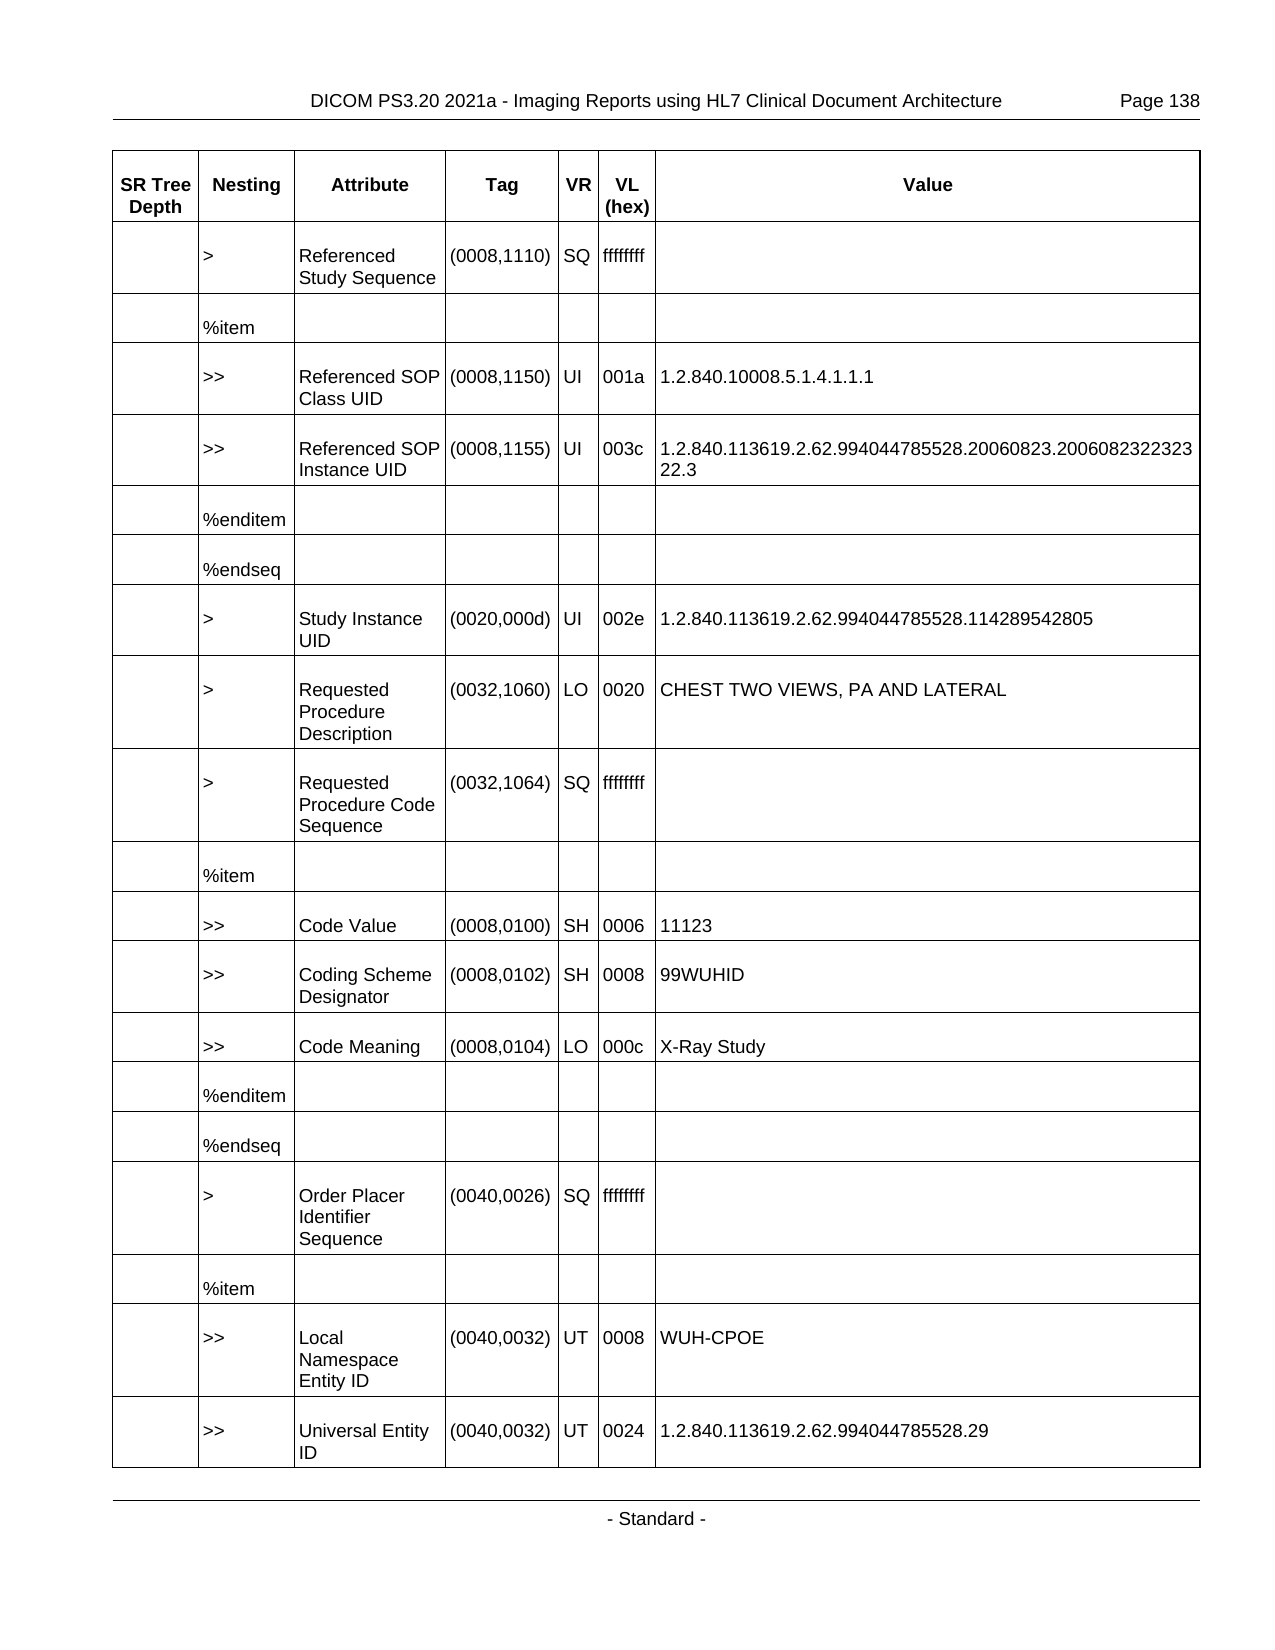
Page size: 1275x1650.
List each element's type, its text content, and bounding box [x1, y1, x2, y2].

table_cell [559, 1255, 598, 1303]
table_cell 000c [599, 1013, 655, 1061]
table_cell %enditem [199, 486, 294, 534]
table_cell [113, 1397, 198, 1467]
table_cell (0008,0102) [446, 941, 558, 1012]
table_cell [295, 1062, 445, 1111]
table_cell Code Meaning [295, 1013, 445, 1061]
table_header VL (hex) [599, 151, 655, 221]
table_cell [446, 1062, 558, 1111]
table_cell 1.2.840.113619.2.62.994044785528.29 [656, 1397, 1199, 1467]
table_cell (0040,0032) [446, 1397, 558, 1467]
table_cell [599, 842, 655, 891]
table_cell > [199, 1162, 294, 1253]
table_cell 1.2.840.113619.2.62.994044785528.114289542805 [656, 585, 1199, 655]
table_header VR [559, 151, 598, 221]
table_cell %enditem [199, 1062, 294, 1111]
table_cell [599, 1062, 655, 1111]
table_cell (0008,0104) [446, 1013, 558, 1061]
table_cell [113, 1162, 198, 1253]
table_cell (0032,1060) [446, 656, 558, 748]
table_cell > [199, 749, 294, 841]
table_cell CHEST TWO VIEWS, PA AND LATERAL [656, 656, 1199, 748]
table_cell 0006 [599, 892, 655, 940]
table_header Nesting [199, 151, 294, 221]
table_cell SH [559, 941, 598, 1012]
table_cell 001a [599, 343, 655, 413]
table_cell [113, 585, 198, 655]
table_cell [656, 486, 1199, 534]
table_cell [559, 486, 598, 534]
table_cell [599, 294, 655, 342]
table_cell 002e [599, 585, 655, 655]
table_cell [295, 486, 445, 534]
table_cell (0008,1110) [446, 222, 558, 292]
table_cell 99WUHID [656, 941, 1199, 1012]
table_header Tag [446, 151, 558, 221]
table_cell >> [199, 1013, 294, 1061]
table_cell [113, 1062, 198, 1111]
table_cell (0040,0026) [446, 1162, 558, 1253]
table_cell [113, 1304, 198, 1396]
table_cell Local Namespace Entity ID [295, 1304, 445, 1396]
table_cell >> [199, 343, 294, 413]
table_cell [113, 941, 198, 1012]
table_cell [113, 535, 198, 584]
table_cell >> [199, 1304, 294, 1396]
table_cell > [199, 585, 294, 655]
table_cell [446, 294, 558, 342]
table_cell [446, 842, 558, 891]
table_cell LO [559, 1013, 598, 1061]
table_cell >> [199, 941, 294, 1012]
table_cell (0008,1155) [446, 415, 558, 485]
table_cell > [199, 222, 294, 292]
table_header SR Tree Depth [113, 151, 198, 221]
table_cell (0020,000d) [446, 585, 558, 655]
table_cell [656, 842, 1199, 891]
table_cell [559, 535, 598, 584]
table_cell >> [199, 1397, 294, 1467]
table_cell Order Placer Identifier Sequence [295, 1162, 445, 1253]
table_cell [656, 1162, 1199, 1253]
table_cell [113, 656, 198, 748]
table_cell [113, 842, 198, 891]
table_cell [599, 535, 655, 584]
table_cell 1.2.840.113619.2.62.994044785528.20060823.200608232232322.3 [656, 415, 1199, 485]
table_cell [656, 1062, 1199, 1111]
table_cell ffffffff [599, 1162, 655, 1253]
table_header Value [656, 151, 1199, 221]
table_cell Referenced Study Sequence [295, 222, 445, 292]
table_cell UI [559, 415, 598, 485]
table_cell [113, 749, 198, 841]
table_cell [295, 842, 445, 891]
table_cell UI [559, 343, 598, 413]
table_cell ffffffff [599, 222, 655, 292]
table_cell [113, 222, 198, 292]
table_cell Code Value [295, 892, 445, 940]
table_cell [113, 486, 198, 534]
table_cell 003c [599, 415, 655, 485]
table_cell [295, 1255, 445, 1303]
table_cell [559, 294, 598, 342]
table_cell [559, 1062, 598, 1111]
table_cell [446, 486, 558, 534]
table_cell [656, 294, 1199, 342]
table_cell 0008 [599, 941, 655, 1012]
table_cell [113, 294, 198, 342]
table_cell Requested Procedure Description [295, 656, 445, 748]
table_cell UT [559, 1397, 598, 1467]
table_cell UT [559, 1304, 598, 1396]
table_cell [656, 1112, 1199, 1161]
table_cell [295, 294, 445, 342]
table_cell Requested Procedure Code Sequence [295, 749, 445, 841]
table_cell (0008,1150) [446, 343, 558, 413]
table_cell Referenced SOP Class UID [295, 343, 445, 413]
table_cell [559, 1112, 598, 1161]
table_cell [656, 1255, 1199, 1303]
table_cell Referenced SOP Instance UID [295, 415, 445, 485]
table_cell [599, 1255, 655, 1303]
table_header Attribute [295, 151, 445, 221]
table_cell > [199, 656, 294, 748]
table_cell SQ [559, 1162, 598, 1253]
table_cell (0008,0100) [446, 892, 558, 940]
table_cell LO [559, 656, 598, 748]
table_cell [559, 842, 598, 891]
table_cell [446, 535, 558, 584]
table_cell [599, 486, 655, 534]
table_cell [656, 222, 1199, 292]
table_cell Coding Scheme Designator [295, 941, 445, 1012]
table_cell Universal Entity ID [295, 1397, 445, 1467]
table_cell [113, 1112, 198, 1161]
table_cell %endseq [199, 1112, 294, 1161]
table_cell (0032,1064) [446, 749, 558, 841]
table_cell %item [199, 294, 294, 342]
table_cell [295, 1112, 445, 1161]
table_cell UI [559, 585, 598, 655]
table_cell 0008 [599, 1304, 655, 1396]
table_cell ffffffff [599, 749, 655, 841]
table_cell %item [199, 842, 294, 891]
table_cell [599, 1112, 655, 1161]
table_cell [295, 535, 445, 584]
table_cell X-Ray Study [656, 1013, 1199, 1061]
table_cell [656, 749, 1199, 841]
table_cell [446, 1112, 558, 1161]
table_cell 11123 [656, 892, 1199, 940]
table_cell WUH-CPOE [656, 1304, 1199, 1396]
table_cell [113, 1255, 198, 1303]
table_cell %item [199, 1255, 294, 1303]
table_cell SH [559, 892, 598, 940]
table_cell [656, 535, 1199, 584]
table_cell [113, 415, 198, 485]
table_cell %endseq [199, 535, 294, 584]
table_cell [446, 1255, 558, 1303]
table_cell [113, 343, 198, 413]
table_cell SQ [559, 749, 598, 841]
table_cell >> [199, 415, 294, 485]
table_cell [113, 892, 198, 940]
table_cell 1.2.840.10008.5.1.4.1.1.1 [656, 343, 1199, 413]
table_cell 0024 [599, 1397, 655, 1467]
table_cell SQ [559, 222, 598, 292]
table_cell [113, 1013, 198, 1061]
table_cell 0020 [599, 656, 655, 748]
table_cell Study Instance UID [295, 585, 445, 655]
table_cell >> [199, 892, 294, 940]
table_cell (0040,0032) [446, 1304, 558, 1396]
